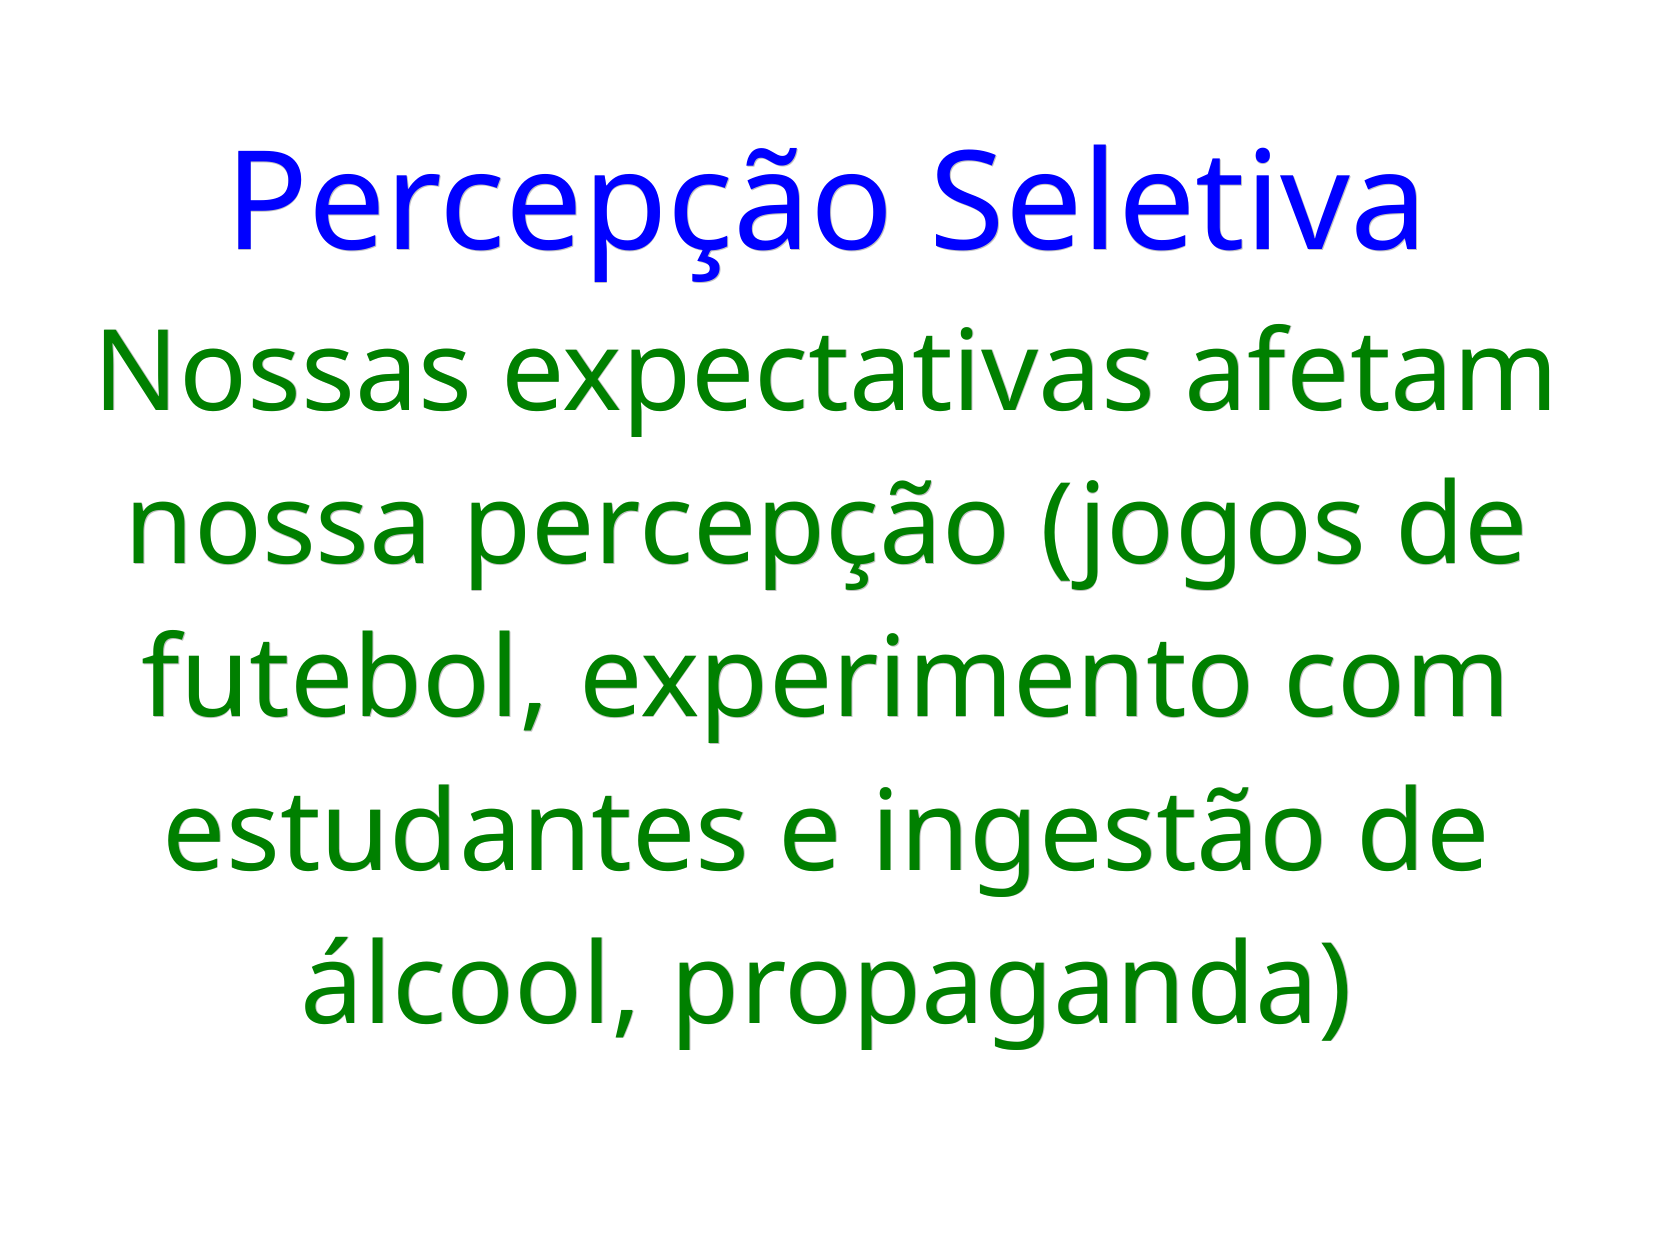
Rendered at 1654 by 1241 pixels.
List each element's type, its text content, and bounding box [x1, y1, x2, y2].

subtitle Percepção Seletiva Nossas expectativas afetam nossa percepção (jogos de futebol, experimento com estudantes e ingestão de álcool, propaganda) [82, 172, 1571, 987]
